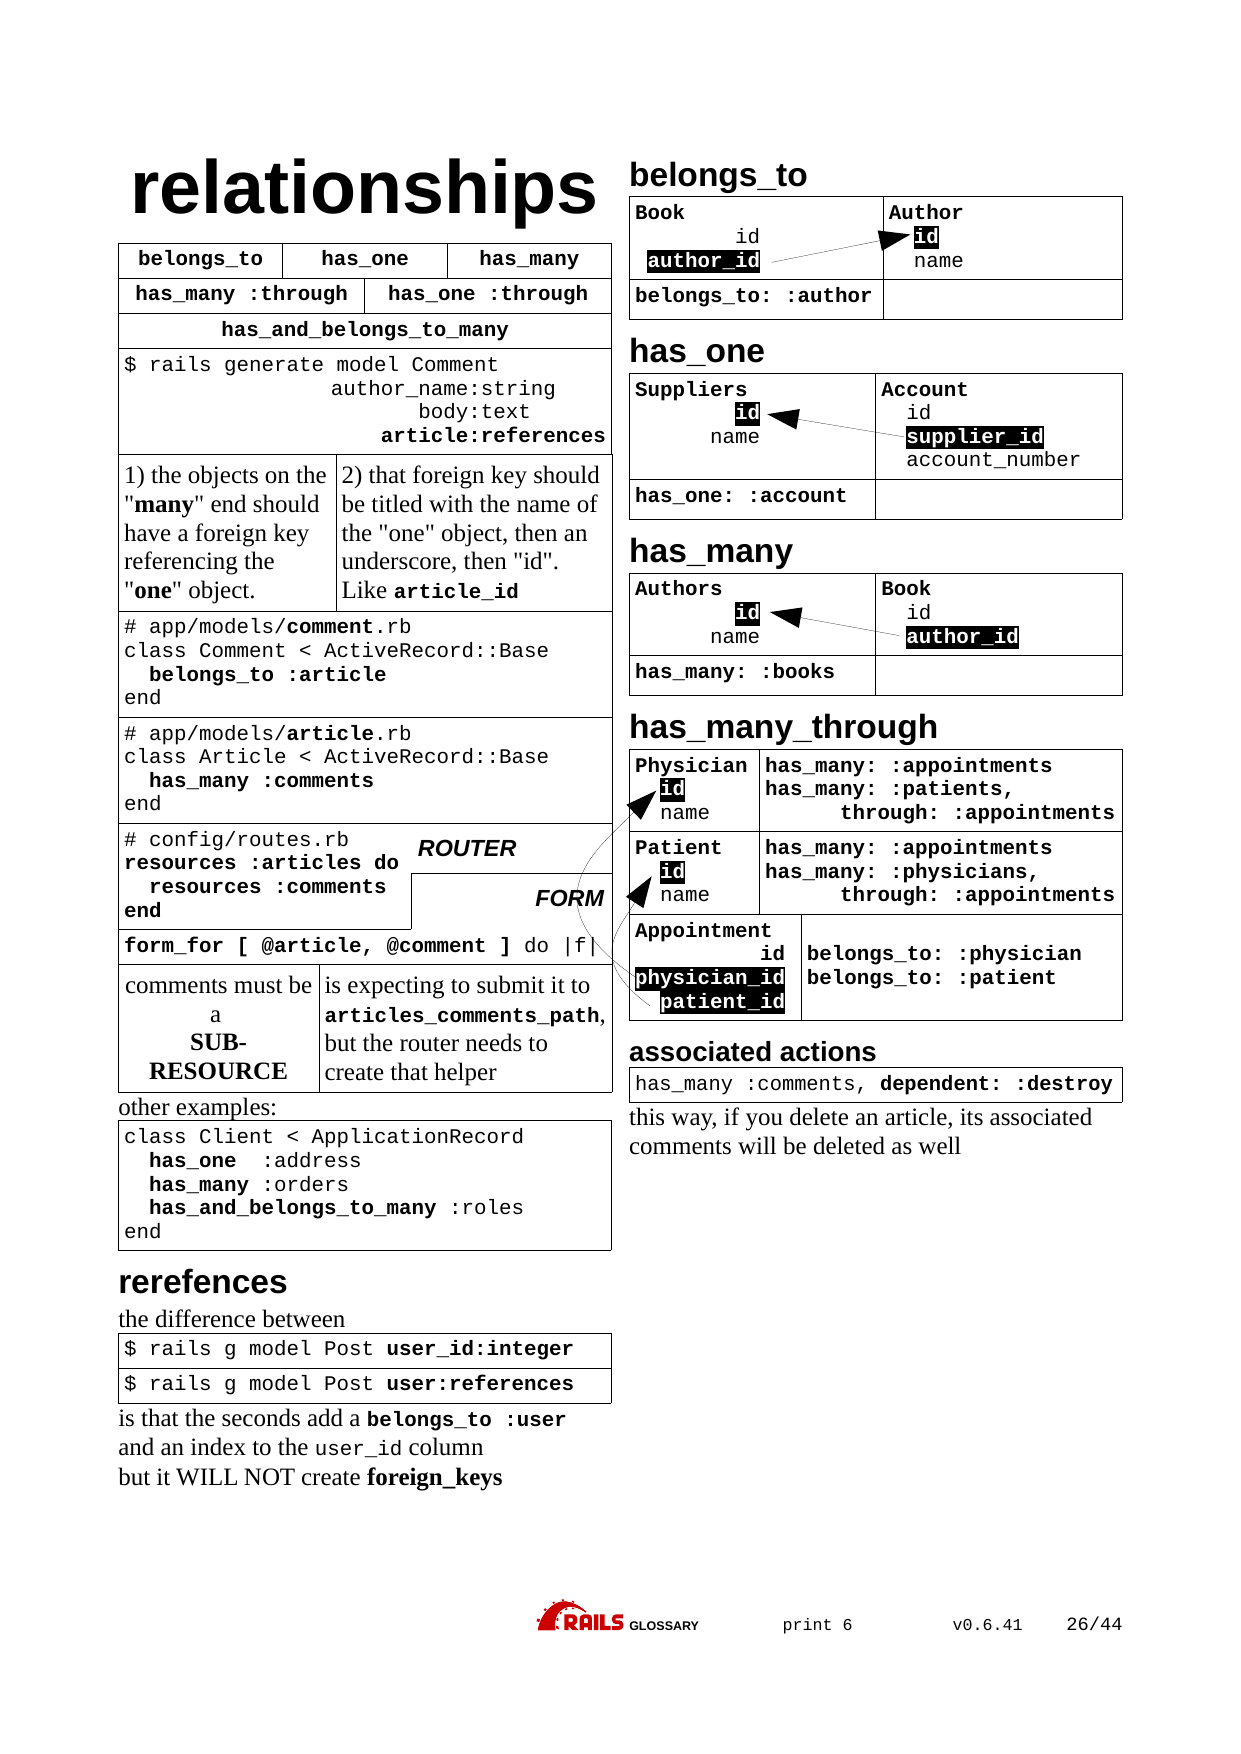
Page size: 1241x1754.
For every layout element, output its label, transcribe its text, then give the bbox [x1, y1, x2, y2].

subtitle has_one [629, 331, 1122, 370]
table_cell belongs_to: :physician belongs_to: :patient [802, 915, 1122, 1020]
table_cell has_and_belongs_to_many [119, 314, 611, 348]
table_cell has_many :through [119, 279, 364, 313]
table_cell # config/routes.rb resources :articles do resources :comments end [119, 824, 411, 929]
subtitle associated actions [629, 1035, 1122, 1067]
table_header has_many [448, 244, 611, 278]
table_header 1) the objects on the "many" end should have a foreign key referencing the "one" object. [119, 455, 336, 611]
table_header Suppliers id name [630, 374, 875, 479]
table_header Account id supplier_id account_number [876, 374, 1122, 479]
table_header has_one [283, 244, 447, 278]
table_cell [876, 656, 1122, 695]
table_cell # app/models/comment.rb class Comment < ActiveRecord::Base belongs_to :article end [119, 612, 612, 717]
table_header class Client < ApplicationRecord has_one :address has_many :orders has_and_belongs_to_many :roles end [119, 1121, 611, 1250]
text is that the seconds add a belongs_to :user [118, 1404, 611, 1432]
subtitle has_many_through [629, 707, 1122, 746]
table_header Book id author_id [876, 574, 1122, 655]
table_cell [884, 280, 1122, 319]
table_header Authors id name [630, 574, 875, 655]
subtitle belongs_to [629, 155, 1122, 193]
subtitle relationships [118, 143, 611, 230]
table_header Author id name [884, 197, 1122, 279]
table_cell FORM [578, 874, 612, 929]
subtitle has_many [629, 531, 1122, 570]
table_cell has_many: :books [630, 656, 875, 695]
subtitle rerefences [118, 1262, 611, 1301]
table_cell has_one :through [365, 279, 611, 313]
table_cell [876, 480, 1122, 519]
table_header has_many: :appointments has_many: :patients, through: :appointments [760, 750, 1122, 831]
table_cell belongs_to: :author [630, 280, 883, 319]
text the difference between [118, 1304, 611, 1332]
table_cell comments must be a SUB-RESOURCE [119, 965, 319, 1092]
table_header belongs_to [119, 244, 282, 278]
table_header Book id author_id [630, 197, 883, 279]
table_header Physician id name [630, 750, 759, 831]
table_header 2) that foreign key should be titled with the name of the "one" object, then an underscore, then "id". Like article_id [337, 455, 612, 611]
text other examples: [118, 1093, 611, 1120]
table_cell form_for [ @article, @comment ] do |f| [119, 929, 612, 964]
table_cell $ rails g model Post user:references [119, 1369, 611, 1403]
table_header $ rails generate model Comment author_name:string body:text article:references [119, 349, 611, 454]
table_cell Patient id name [630, 832, 759, 914]
table_cell has_one: :account [630, 480, 875, 519]
table_cell FORM [412, 874, 585, 929]
table_header has_many :comments, dependent: :destroy [630, 1068, 1122, 1102]
table_cell Appointment id physician_id patient_id [630, 915, 801, 1020]
table_cell is expecting to submit it to articles_comments_path, but the router needs to create that helper [320, 965, 612, 1092]
text and an index to the user_id column [118, 1432, 611, 1462]
table_cell ROUTER [411, 824, 612, 873]
table_cell # app/models/article.rb class Article < ActiveRecord::Base has_many :comments end [119, 718, 612, 823]
table_header $ rails g model Post user_id:integer [119, 1334, 611, 1368]
text but it WILL NOT create foreign_keys [118, 1462, 611, 1491]
table_cell has_many: :appointments has_many: :physicians, through: :appointments [760, 832, 1122, 914]
text this way, if you delete an article, its associated comments will be deleted as well [629, 1103, 1122, 1159]
